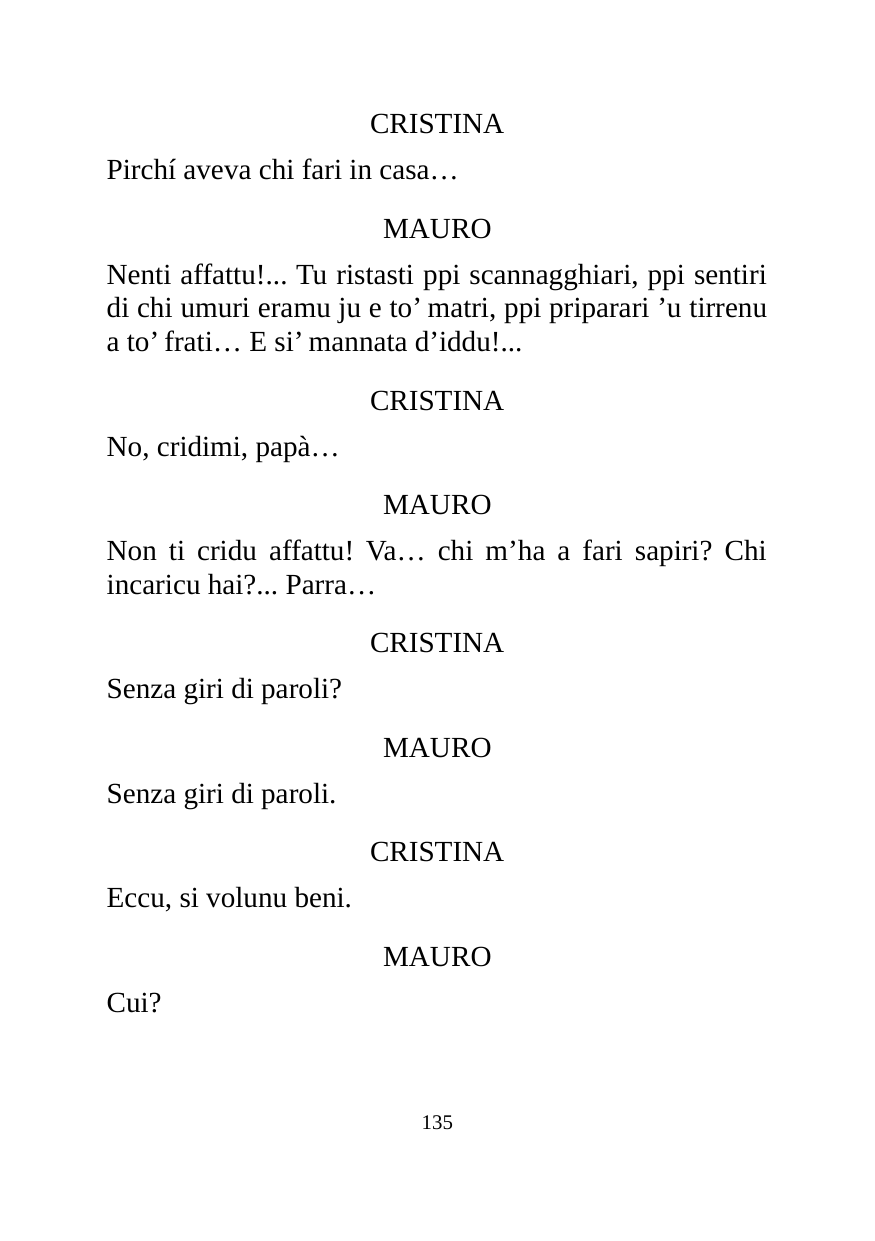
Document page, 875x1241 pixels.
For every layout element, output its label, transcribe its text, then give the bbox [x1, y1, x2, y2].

text Eccu, si volunu beni. [106, 881, 768, 914]
text MAURO [106, 487, 768, 521]
text Cui? [106, 985, 768, 1019]
text MAURO [106, 211, 768, 244]
text MAURO [106, 730, 768, 763]
text No, cridimi, papà… [106, 429, 768, 462]
text MAURO [106, 939, 768, 973]
text CRISTINA [106, 383, 768, 416]
text Pirchí aveva chi fari in casa… [106, 152, 768, 186]
text CRISTINA [106, 625, 768, 659]
text Senza giri di paroli? [106, 671, 768, 705]
text CRISTINA [106, 106, 768, 140]
text Senza giri di paroli. [106, 776, 768, 809]
text Nenti affattu!... Tu ristasti ppi scannagghiari, ppi sentiri di chi umuri eramu ju e to’ matri, ppi priparari ’u tirrenu a to’ frati… E si’ mannata d’iddu!... [106, 257, 768, 358]
text Non ti cridu affattu! Va… chi m’ha a fari sapiri? Chi incaricu hai?... Parra… [106, 533, 768, 600]
text CRISTINA [106, 834, 768, 868]
